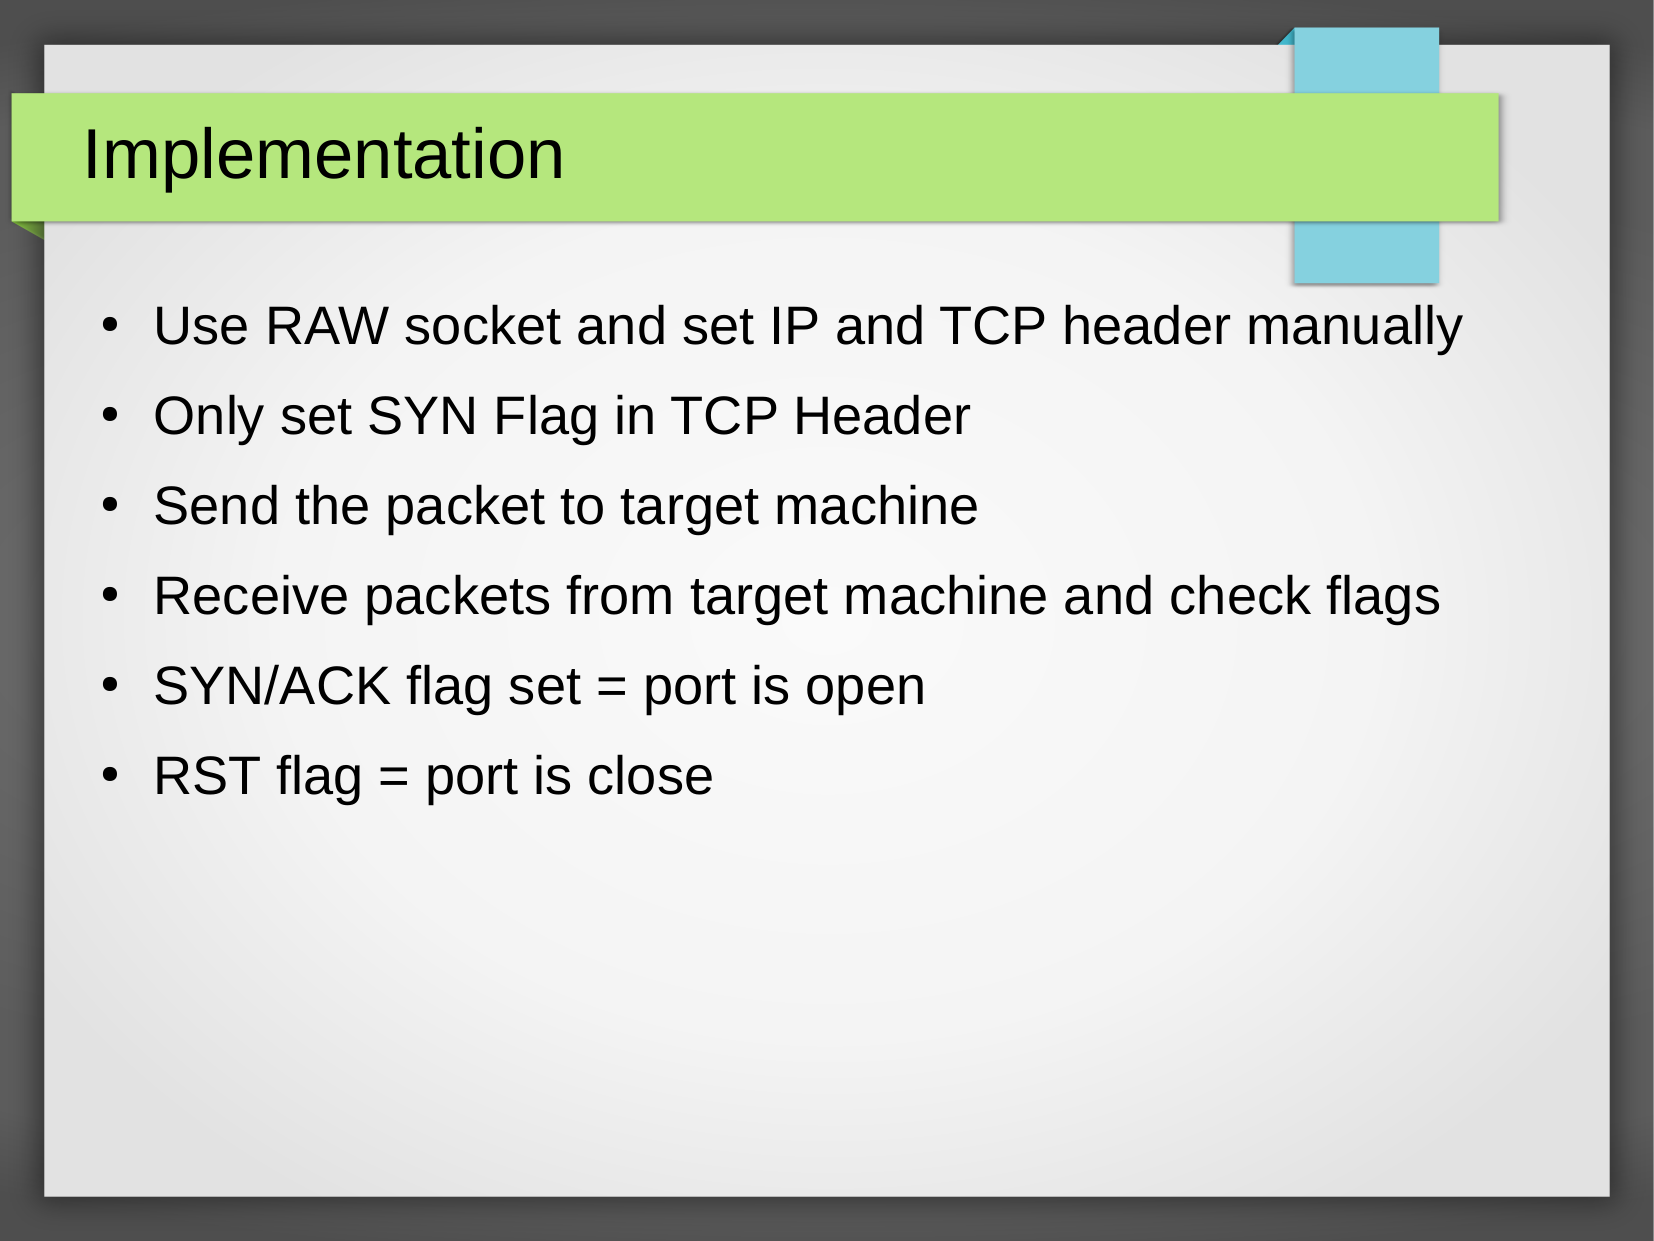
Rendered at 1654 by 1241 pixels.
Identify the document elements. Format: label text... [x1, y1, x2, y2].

picture [0, 0, 1654, 1241]
title Implementation [82, 94, 1264, 213]
list Use RAW socket and set IP and TCP header manually Only set SYN Flag in TCP Header Send the packet to target machine Receive packets from target machine and check flags SYN/ACK flag set = port is open RST flag = port is close [82, 295, 1571, 1015]
